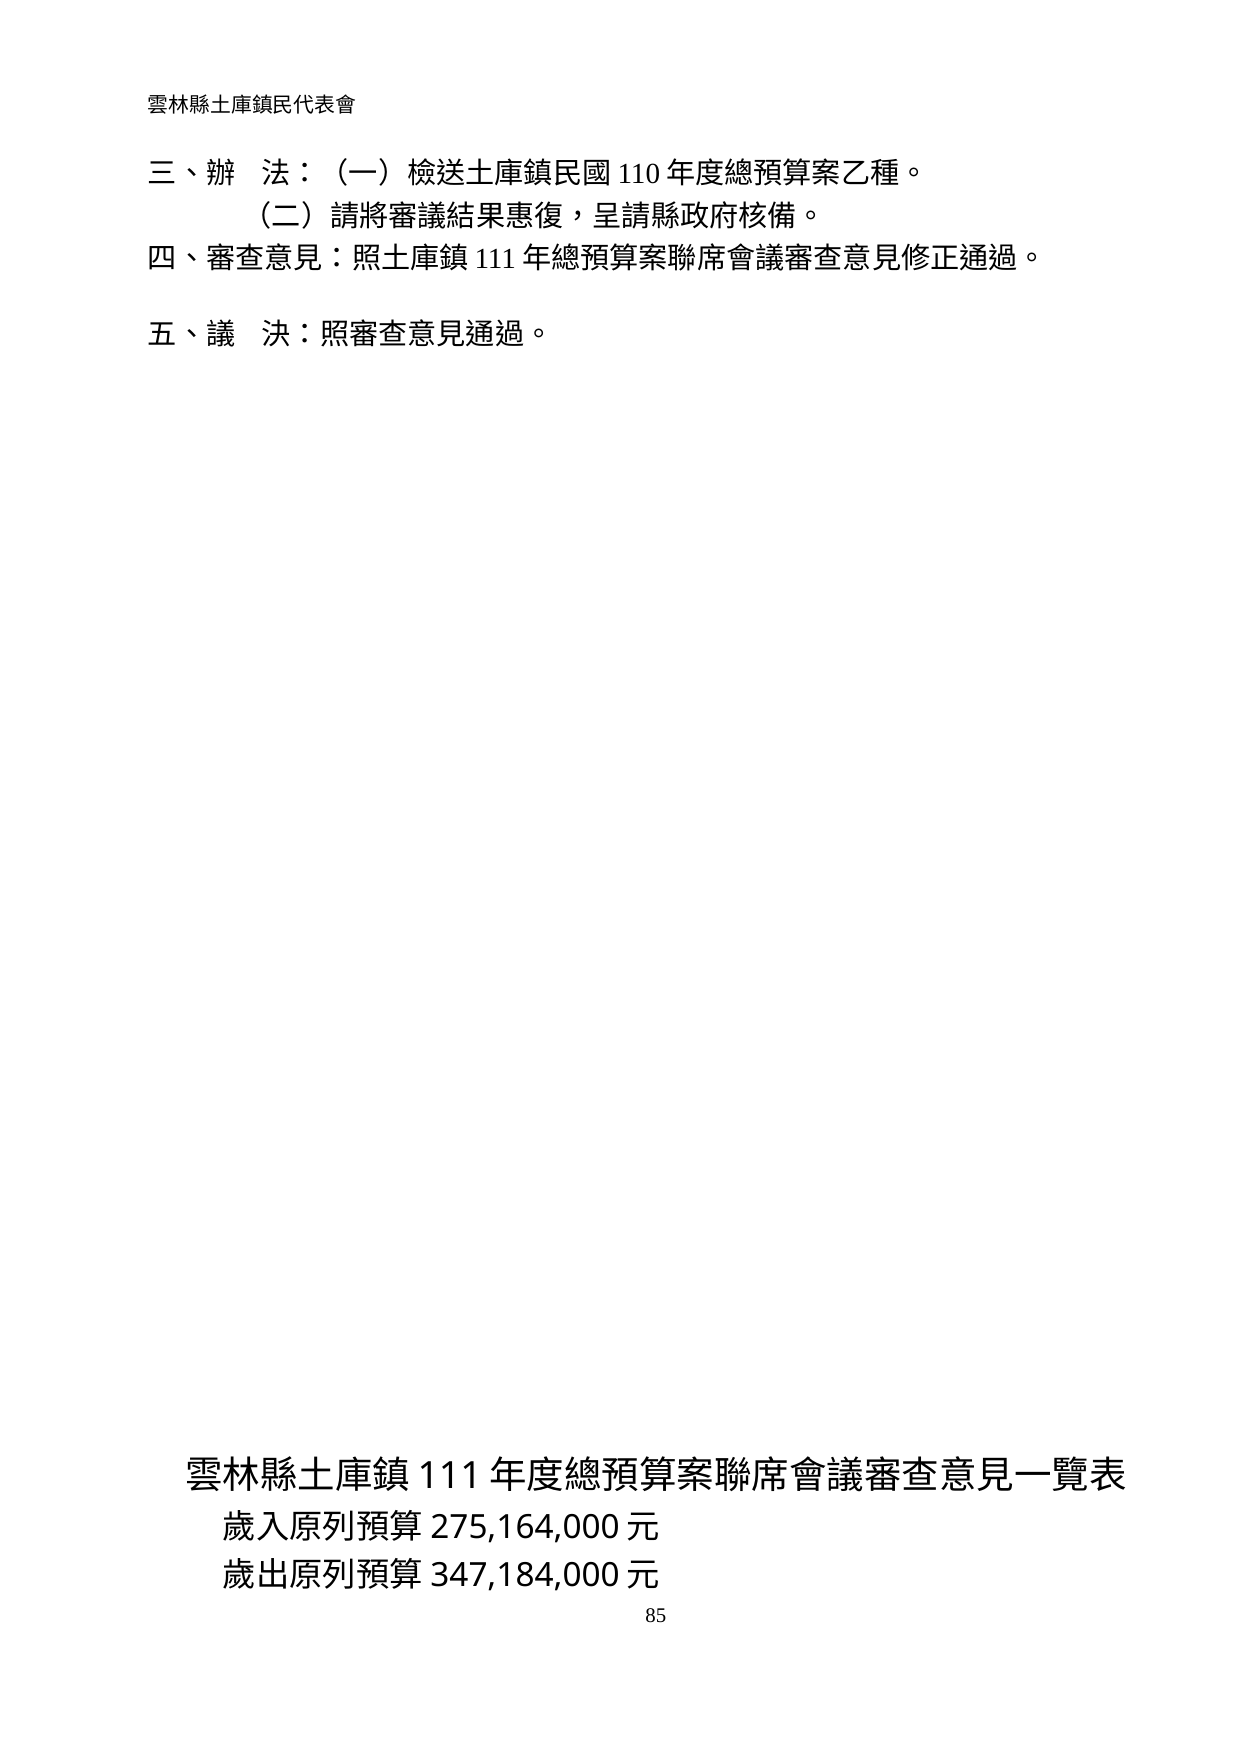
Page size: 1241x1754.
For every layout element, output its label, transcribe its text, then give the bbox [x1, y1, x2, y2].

text 四、審查意見：照土庫鎮111年總預算案聯席會議審查意見修正通過。 [148, 234, 1163, 277]
text 雲林縣土庫鎮111年度總預算案聯席會議審查意見一覽表 [148, 1445, 1163, 1500]
text 歲入原列預算 275,164,000元 [223, 1500, 1163, 1548]
text （二）請將審議結果惠復，呈請縣政府核備。 [148, 192, 1163, 234]
text 歲出原列預算 347,184,000元 [223, 1548, 1163, 1597]
text 五、議 決：照審查意見通過。 [148, 310, 1163, 353]
text 三、辦 法：（一）檢送土庫鎮民國110年度總預算案乙種。 [148, 150, 1163, 192]
